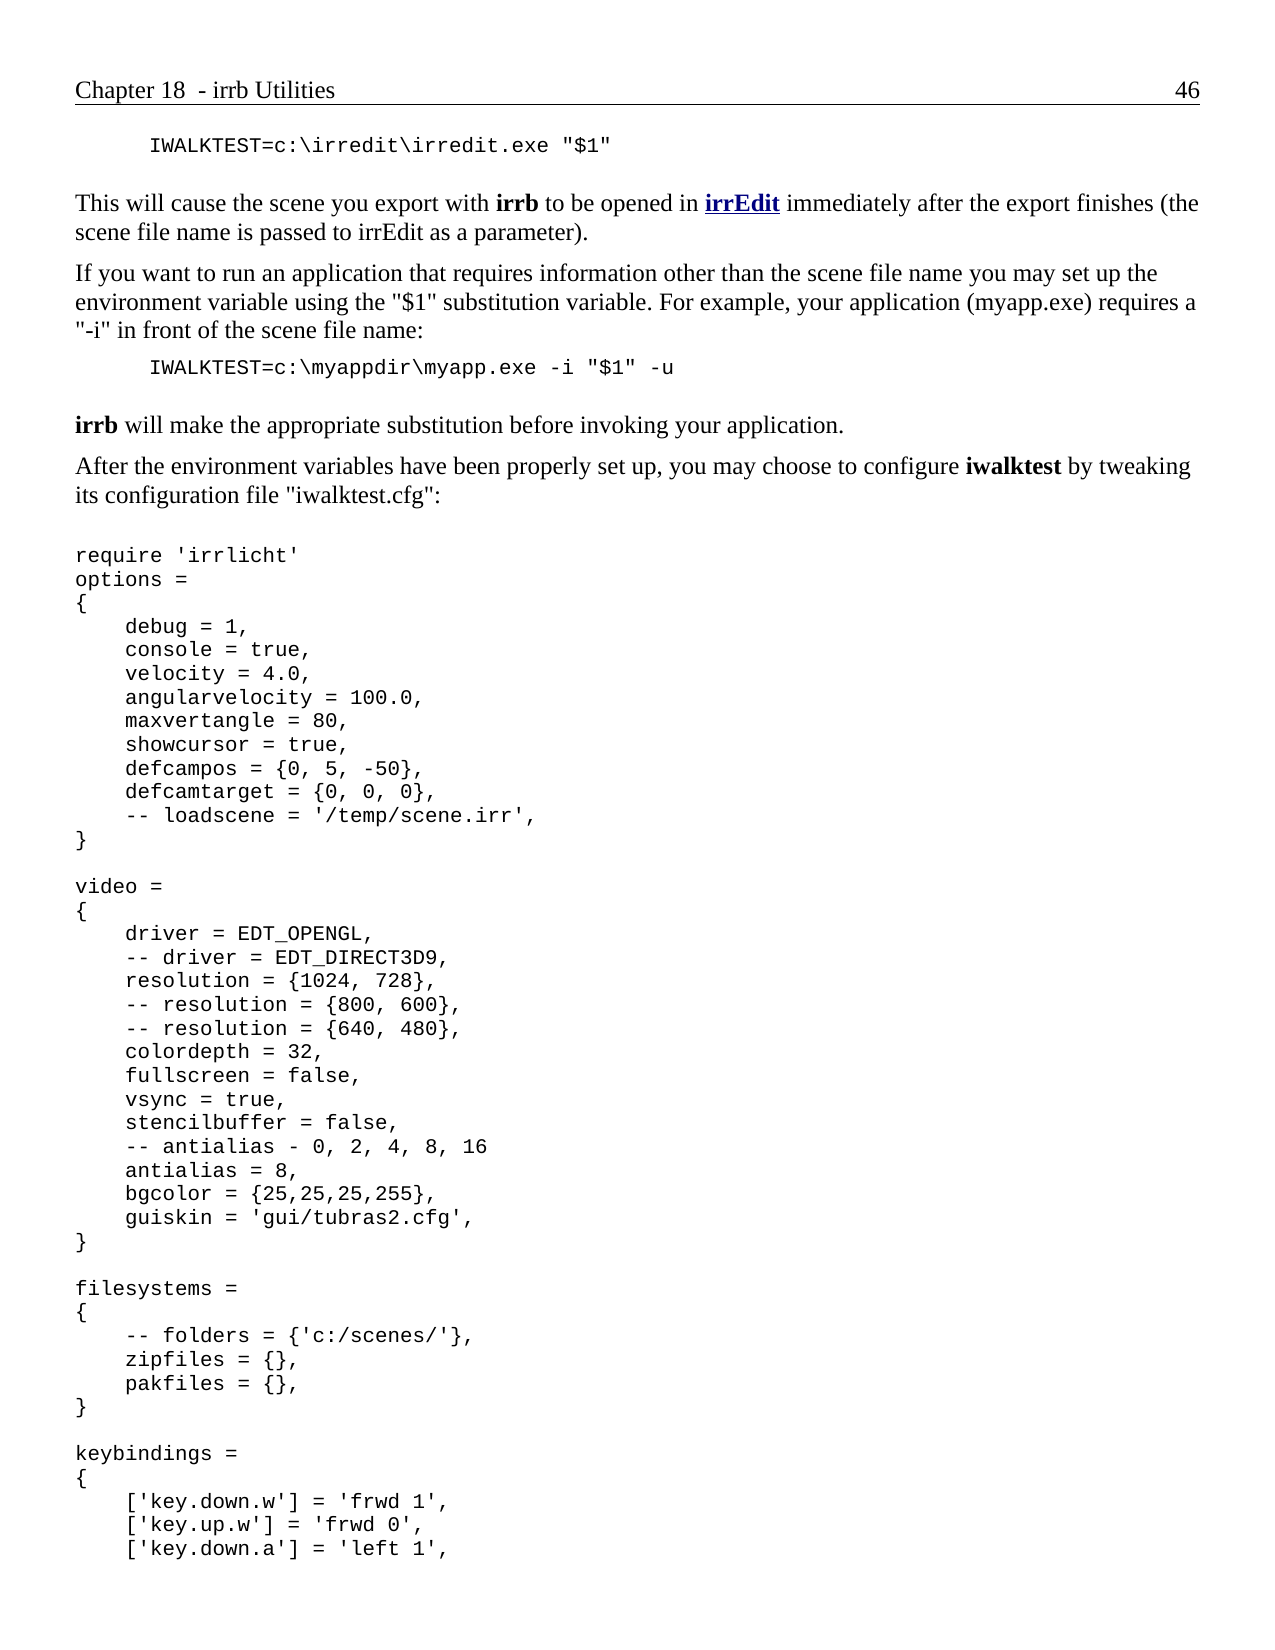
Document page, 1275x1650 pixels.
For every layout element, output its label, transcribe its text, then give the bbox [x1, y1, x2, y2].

text defcamtarget = {0, 0, 0}, [75, 781, 1200, 805]
text -- resolution = {800, 600}, [75, 994, 1200, 1018]
text angularvelocity = 100.0, [75, 687, 1200, 710]
text colordepth = 32, [75, 1041, 1200, 1065]
text video = [75, 876, 1200, 899]
text zipfiles = {}, [75, 1349, 1200, 1372]
text -- folders = {'c:/scenes/'}, [75, 1325, 1200, 1349]
text antialias = 8, [75, 1160, 1200, 1183]
text stencilbuffer = false, [75, 1112, 1200, 1136]
text { [75, 1467, 1200, 1491]
text keybindings = [75, 1443, 1200, 1467]
text } [75, 1396, 1200, 1420]
text -- antialias - 0, 2, 4, 8, 16 [75, 1136, 1200, 1160]
text ['key.up.w'] = 'frwd 0', [75, 1514, 1200, 1538]
text require 'irrlicht' [75, 545, 1200, 568]
text filesystems = [75, 1278, 1200, 1302]
text irrb will make the appropriate substitution before invoking your application. [75, 410, 1200, 439]
text vsync = true, [75, 1089, 1200, 1112]
text guiskin = 'gui/tubras2.cfg', [75, 1207, 1200, 1231]
text After the environment variables have been properly set up, you may choose to configure iwalktest by tweaking its configuration file "iwalktest.cfg": [75, 451, 1200, 509]
text { [75, 1302, 1200, 1325]
text console = true, [75, 639, 1200, 663]
text -- loadscene = '/temp/scene.irr', [75, 805, 1200, 829]
text ['key.down.w'] = 'frwd 1', [75, 1491, 1200, 1514]
text debug = 1, [75, 616, 1200, 639]
text } [75, 829, 1200, 852]
text fullscreen = false, [75, 1065, 1200, 1089]
text } [75, 1231, 1200, 1254]
text bgcolor = {25,25,25,255}, [75, 1183, 1200, 1207]
text defcampos = {0, 5, -50}, [75, 758, 1200, 781]
text showcursor = true, [75, 734, 1200, 758]
text { [75, 592, 1200, 616]
text IWALKTEST=c:\myappdir\myapp.exe -i "$1" -u [75, 357, 1200, 381]
text pakfiles = {}, [75, 1372, 1200, 1396]
text { [75, 899, 1200, 923]
text If you want to run an application that requires information other than the scene file name you may set up the environment variable using the "$1" substitution variable. For example, your application (myapp.exe) requires a "-i" in front of the scene file name: [75, 258, 1200, 344]
text resolution = {1024, 728}, [75, 971, 1200, 994]
text ['key.down.a'] = 'left 1', [75, 1538, 1200, 1562]
text -- driver = EDT_DIRECT3D9, [75, 947, 1200, 971]
text This will cause the scene you export with irrb to be opened in irrEdit immediately after the export finishes (the scene file name is passed to irrEdit as a parameter). [75, 188, 1200, 246]
text maxvertangle = 80, [75, 710, 1200, 734]
text IWALKTEST=c:\irredit\irredit.exe "$1" [75, 135, 1200, 159]
text options = [75, 568, 1200, 592]
text -- resolution = {640, 480}, [75, 1018, 1200, 1041]
text driver = EDT_OPENGL, [75, 923, 1200, 947]
text velocity = 4.0, [75, 663, 1200, 687]
